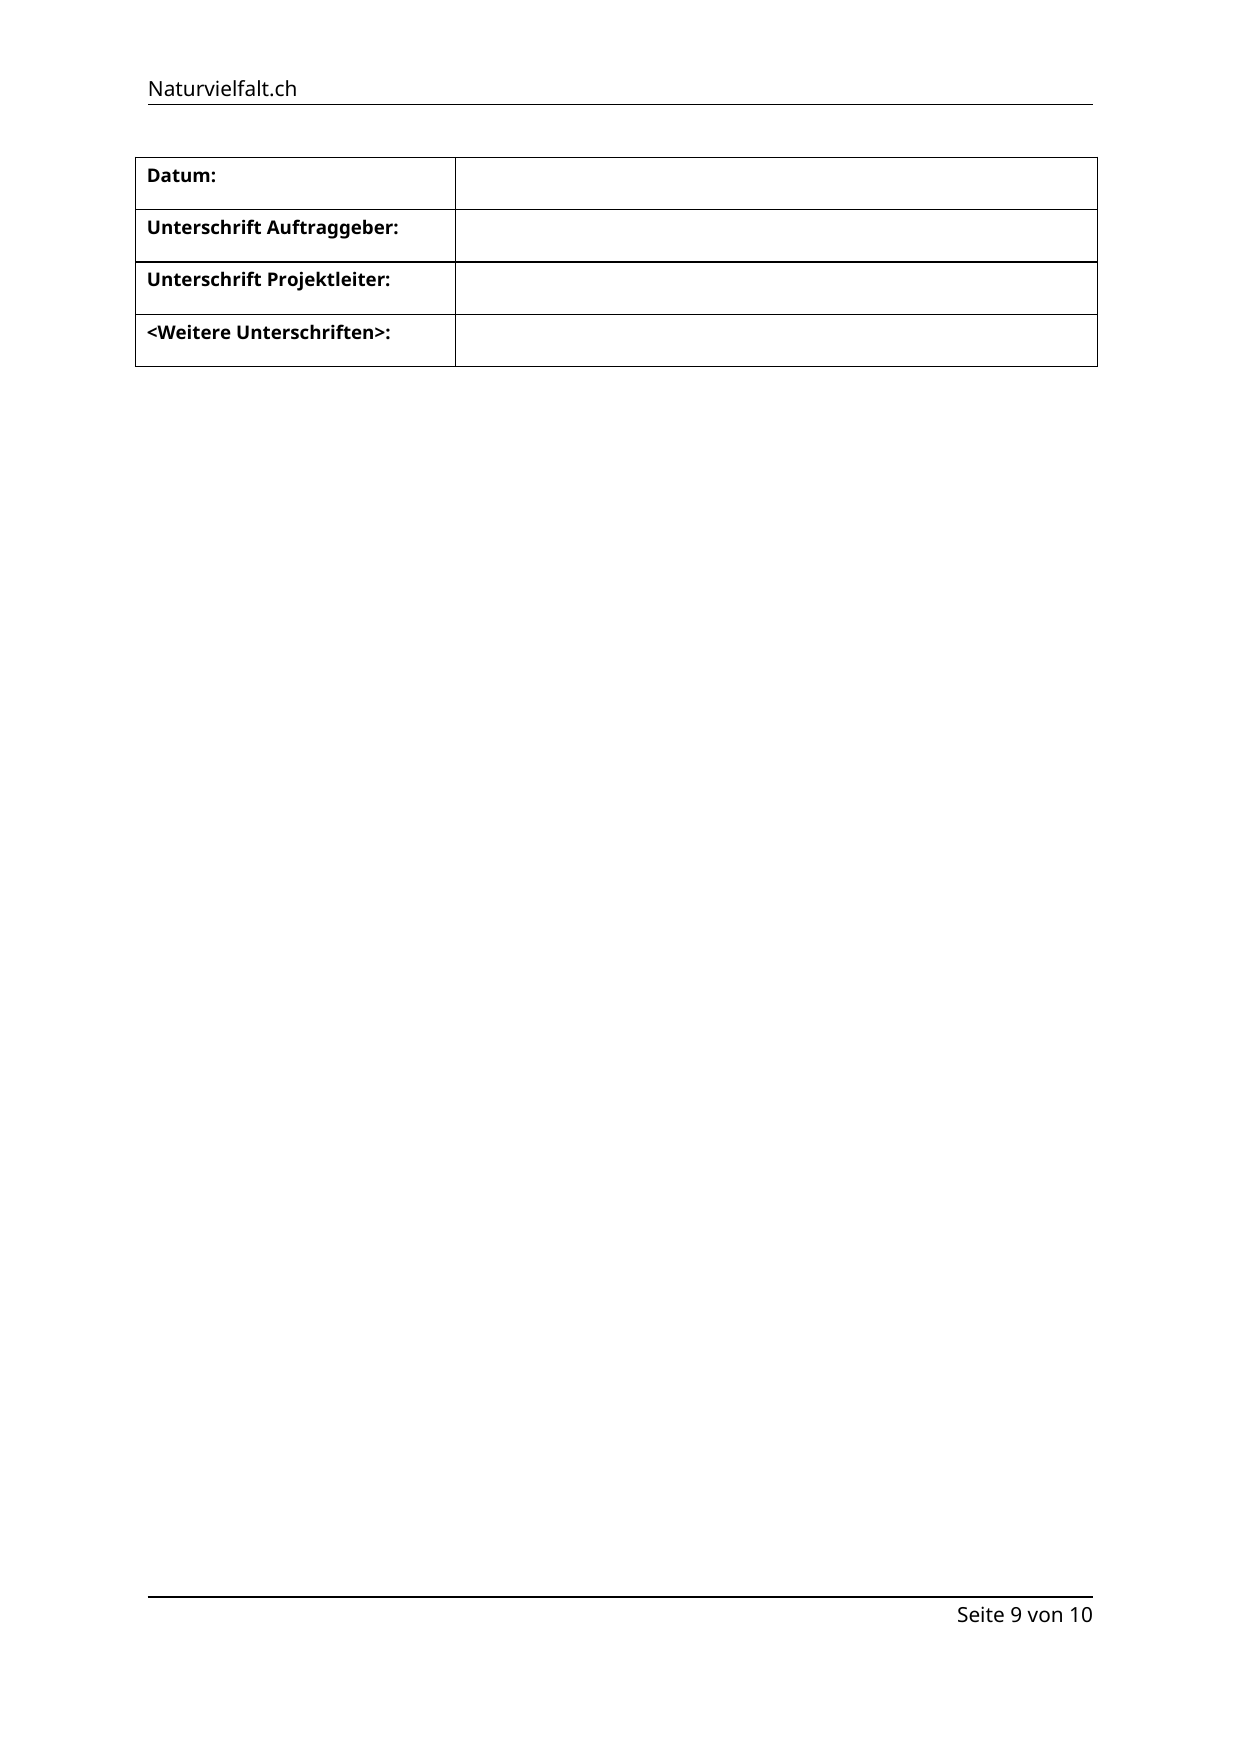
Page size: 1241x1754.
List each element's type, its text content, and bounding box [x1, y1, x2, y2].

table_cell [456, 263, 1097, 314]
table_header [456, 158, 1097, 209]
table_header Datum: [136, 158, 455, 209]
table_cell [456, 315, 1097, 366]
table_cell Unterschrift Auftraggeber: [136, 210, 455, 261]
table_cell <Weitere Unterschriften>: [136, 315, 455, 366]
table_cell [456, 210, 1097, 261]
table_cell Unterschrift Projektleiter: [136, 263, 455, 314]
